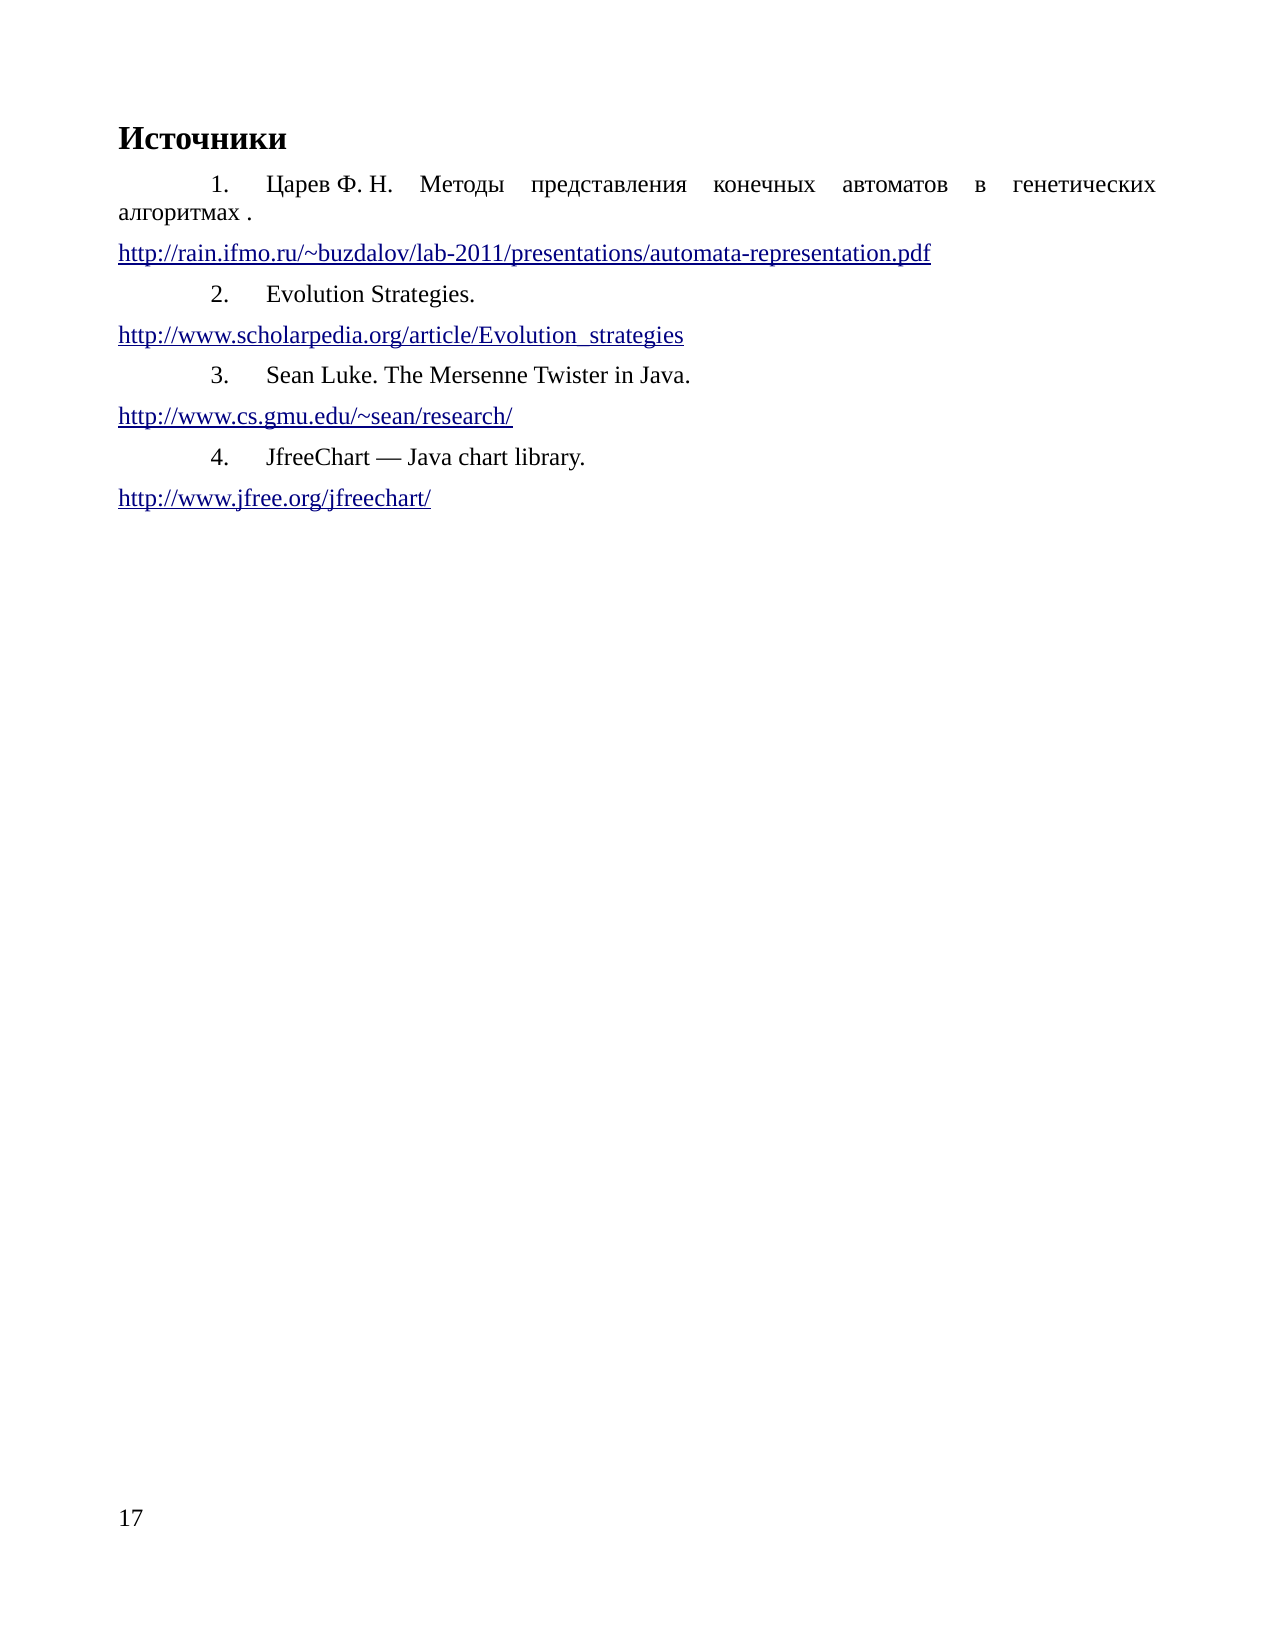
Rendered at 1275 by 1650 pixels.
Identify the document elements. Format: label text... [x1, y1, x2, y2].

list http://www.jfree.org/jfreechart/ [118, 483, 1157, 511]
list JfreeChart — Java chart library. [118, 442, 1157, 471]
list Evolution Strategies. [118, 279, 1157, 308]
list http://www.cs.gmu.edu/~sean/research/ [118, 401, 1157, 430]
list http://rain.ifmo.ru/~buzdalov/lab-2011/presentations/automata-representation.pdf [118, 238, 1157, 267]
list Sean Luke. The Mersenne Twister in Java. [118, 360, 1157, 389]
list Царев Ф. Н. Методы представления конечных автоматов в генетических алгоритмах . [118, 169, 1157, 226]
subtitle Источники [118, 118, 1157, 157]
list http://www.scholarpedia.org/article/Evolution_strategies [118, 320, 1157, 348]
